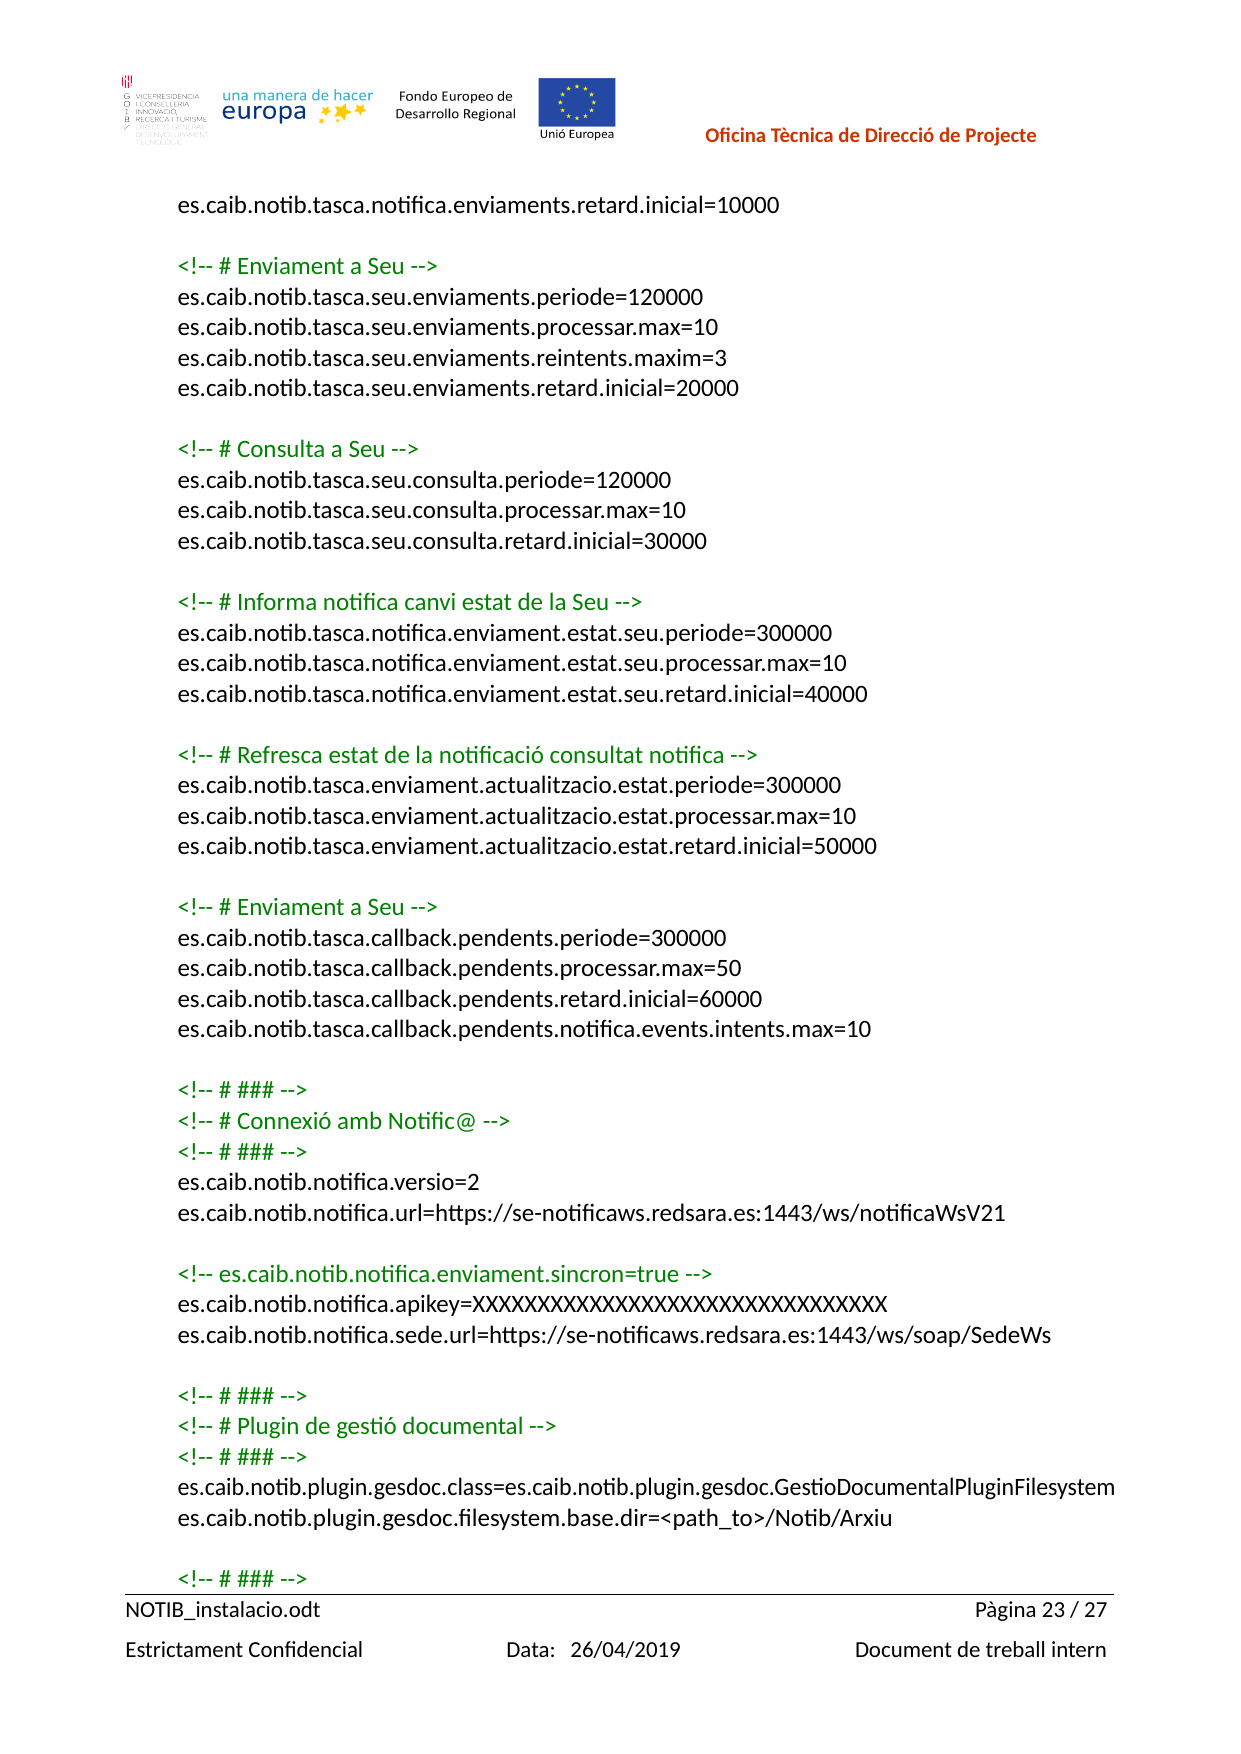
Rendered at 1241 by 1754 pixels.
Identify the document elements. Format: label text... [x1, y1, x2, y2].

text es.caib.notib.tasca.seu.consulta.periode=120000 [118, 464, 1122, 495]
text es.caib.notib.tasca.callback.pendents.notifica.events.intents.max=10 [118, 1013, 1122, 1044]
text es.caib.notib.tasca.notifica.enviament.estat.seu.processar.max=10 [118, 647, 1122, 678]
text es.caib.notib.tasca.callback.pendents.processar.max=50 [118, 952, 1122, 983]
text <!-- # Connexió amb Notific@ --> [118, 1105, 1122, 1136]
picture [118, 73, 213, 147]
text es.caib.notib.tasca.enviament.actualitzacio.estat.retard.inicial=50000 [118, 830, 1122, 861]
text es.caib.notib.tasca.seu.consulta.processar.max=10 [118, 495, 1122, 525]
picture [219, 73, 621, 147]
text <!-- # Enviament a Seu --> [118, 891, 1122, 922]
text <!-- # Consulta a Seu --> [118, 434, 1122, 464]
text es.caib.notib.tasca.callback.pendents.periode=300000 [118, 922, 1122, 952]
text <!-- es.caib.notib.notifica.enviament.sincron=true --> [118, 1258, 1122, 1288]
text <!-- # ### --> [118, 1380, 1122, 1410]
text es.caib.notib.plugin.gesdoc.filesystem.base.dir=<path_to>/Notib/Arxiu [118, 1502, 1122, 1532]
text es.caib.notib.notifica.sede.url=https://se-notificaws.redsara.es:1443/ws/soap/SedeWs [118, 1319, 1122, 1349]
text <!-- # ### --> [118, 1136, 1122, 1166]
text <!-- # Informa notifica canvi estat de la Seu --> [118, 586, 1122, 617]
text <!-- # Enviament a Seu --> [118, 251, 1122, 281]
text es.caib.notib.tasca.seu.consulta.retard.inicial=30000 [118, 525, 1122, 556]
text es.caib.notib.tasca.enviament.actualitzacio.estat.periode=300000 [118, 769, 1122, 800]
text es.caib.notib.tasca.seu.enviaments.reintents.maxim=3 [118, 342, 1122, 373]
text es.caib.notib.tasca.enviament.actualitzacio.estat.processar.max=10 [118, 800, 1122, 830]
text <!-- # ### --> [118, 1441, 1122, 1471]
text es.caib.notib.tasca.seu.enviaments.processar.max=10 [118, 312, 1122, 342]
text <!-- # Plugin de gestió documental --> [118, 1410, 1122, 1441]
text es.caib.notib.tasca.seu.enviaments.retard.inicial=20000 [118, 373, 1122, 403]
text <!-- # ### --> [118, 1074, 1122, 1105]
text es.caib.notib.notifica.url=https://se-notificaws.redsara.es:1443/ws/notificaWsV21 [118, 1197, 1122, 1227]
text es.caib.notib.tasca.notifica.enviament.estat.seu.retard.inicial=40000 [118, 678, 1122, 708]
text es.caib.notib.plugin.gesdoc.class=es.caib.notib.plugin.gesdoc.GestioDocumentalPluginFilesystem [118, 1471, 1122, 1502]
text es.caib.notib.tasca.notifica.enviament.estat.seu.periode=300000 [118, 617, 1122, 647]
text es.caib.notib.tasca.seu.enviaments.periode=120000 [118, 281, 1122, 312]
text es.caib.notib.notifica.versio=2 [118, 1166, 1122, 1197]
text es.caib.notib.tasca.callback.pendents.retard.inicial=60000 [118, 983, 1122, 1013]
text <!-- # ### --> [118, 1563, 1122, 1593]
text es.caib.notib.notifica.apikey=XXXXXXXXXXXXXXXXXXXXXXXXXXXXXXXX [118, 1288, 1122, 1319]
text es.caib.notib.tasca.notifica.enviaments.retard.inicial=10000 [118, 189, 1122, 220]
text <!-- # Refresca estat de la notificació consultat notifica --> [118, 739, 1122, 769]
